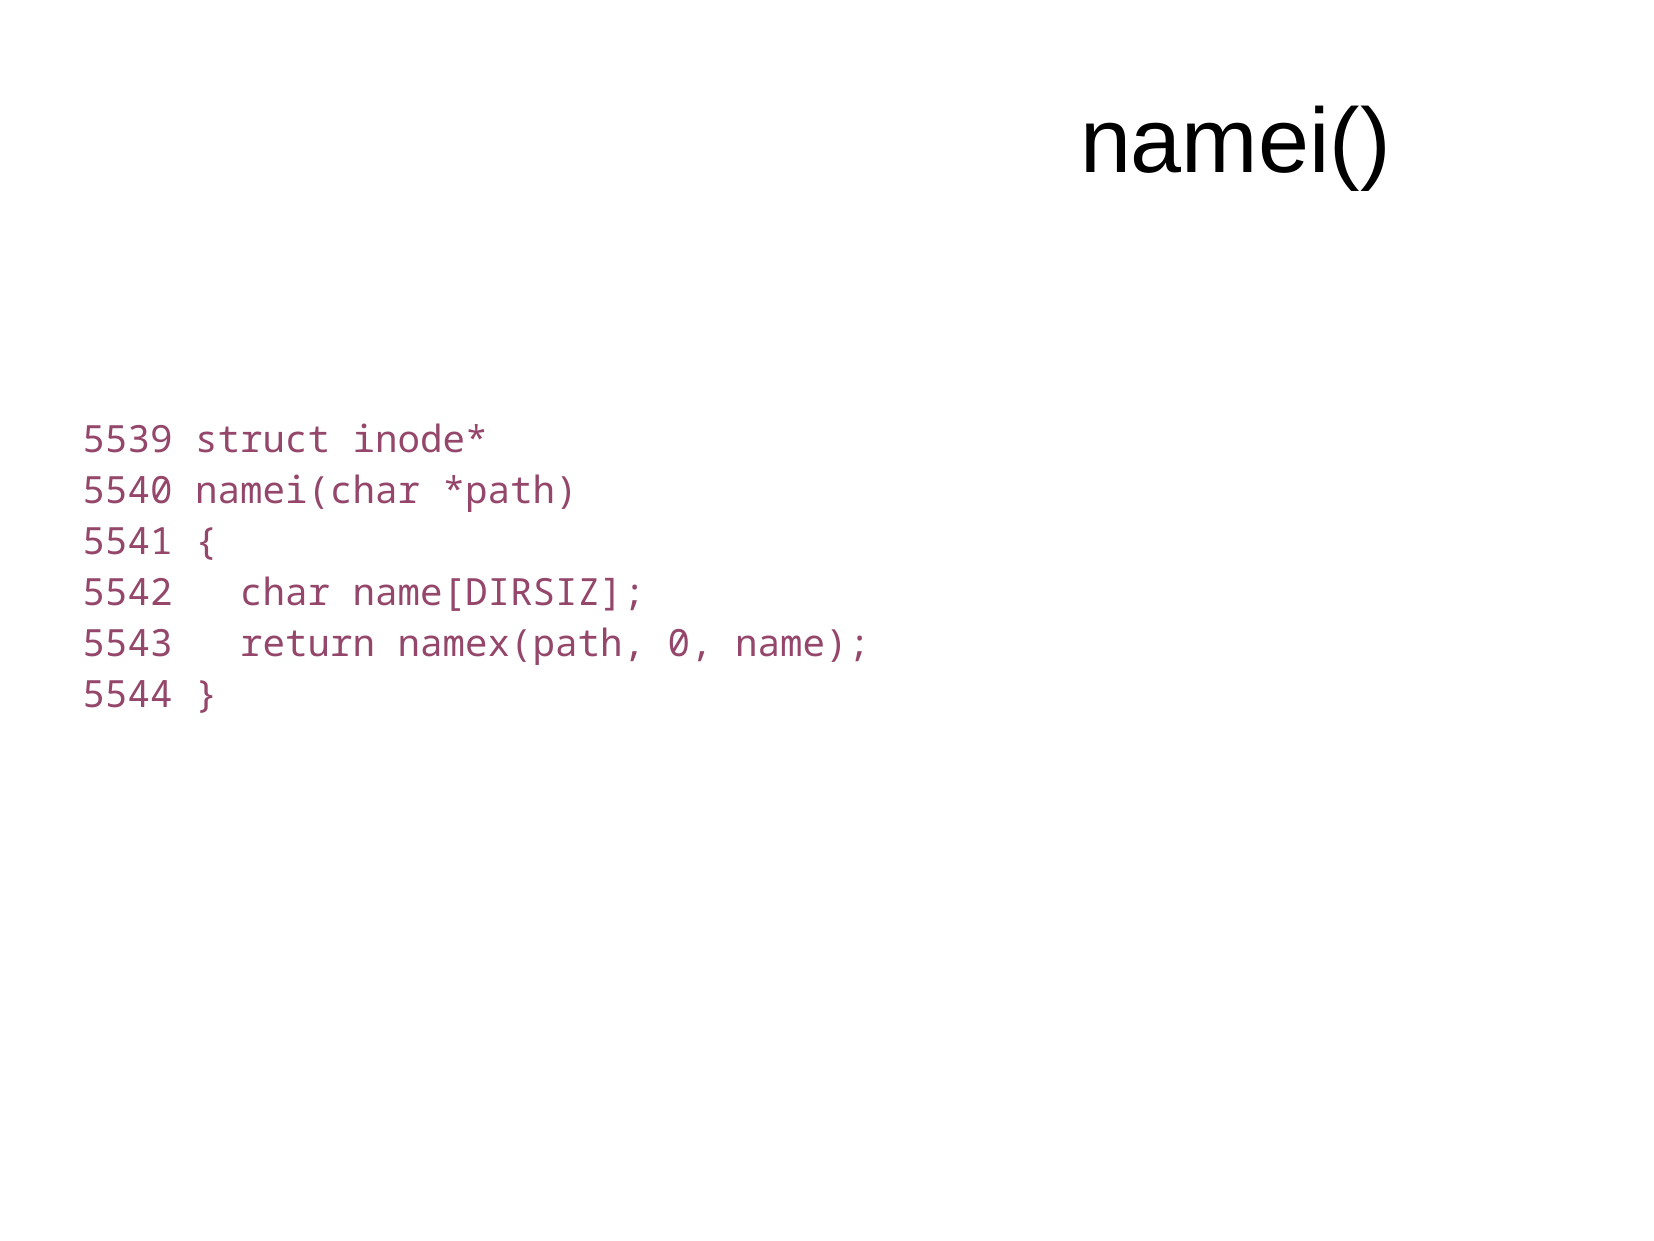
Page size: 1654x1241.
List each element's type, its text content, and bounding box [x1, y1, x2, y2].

list 5539 struct inode* 5540 namei(char *path) 5541 { 5542 char name[DIRSIZ]; 5543 return namex(path, 0, name); 5544 } [82, 412, 1571, 1201]
title namei() [900, 37, 1571, 245]
